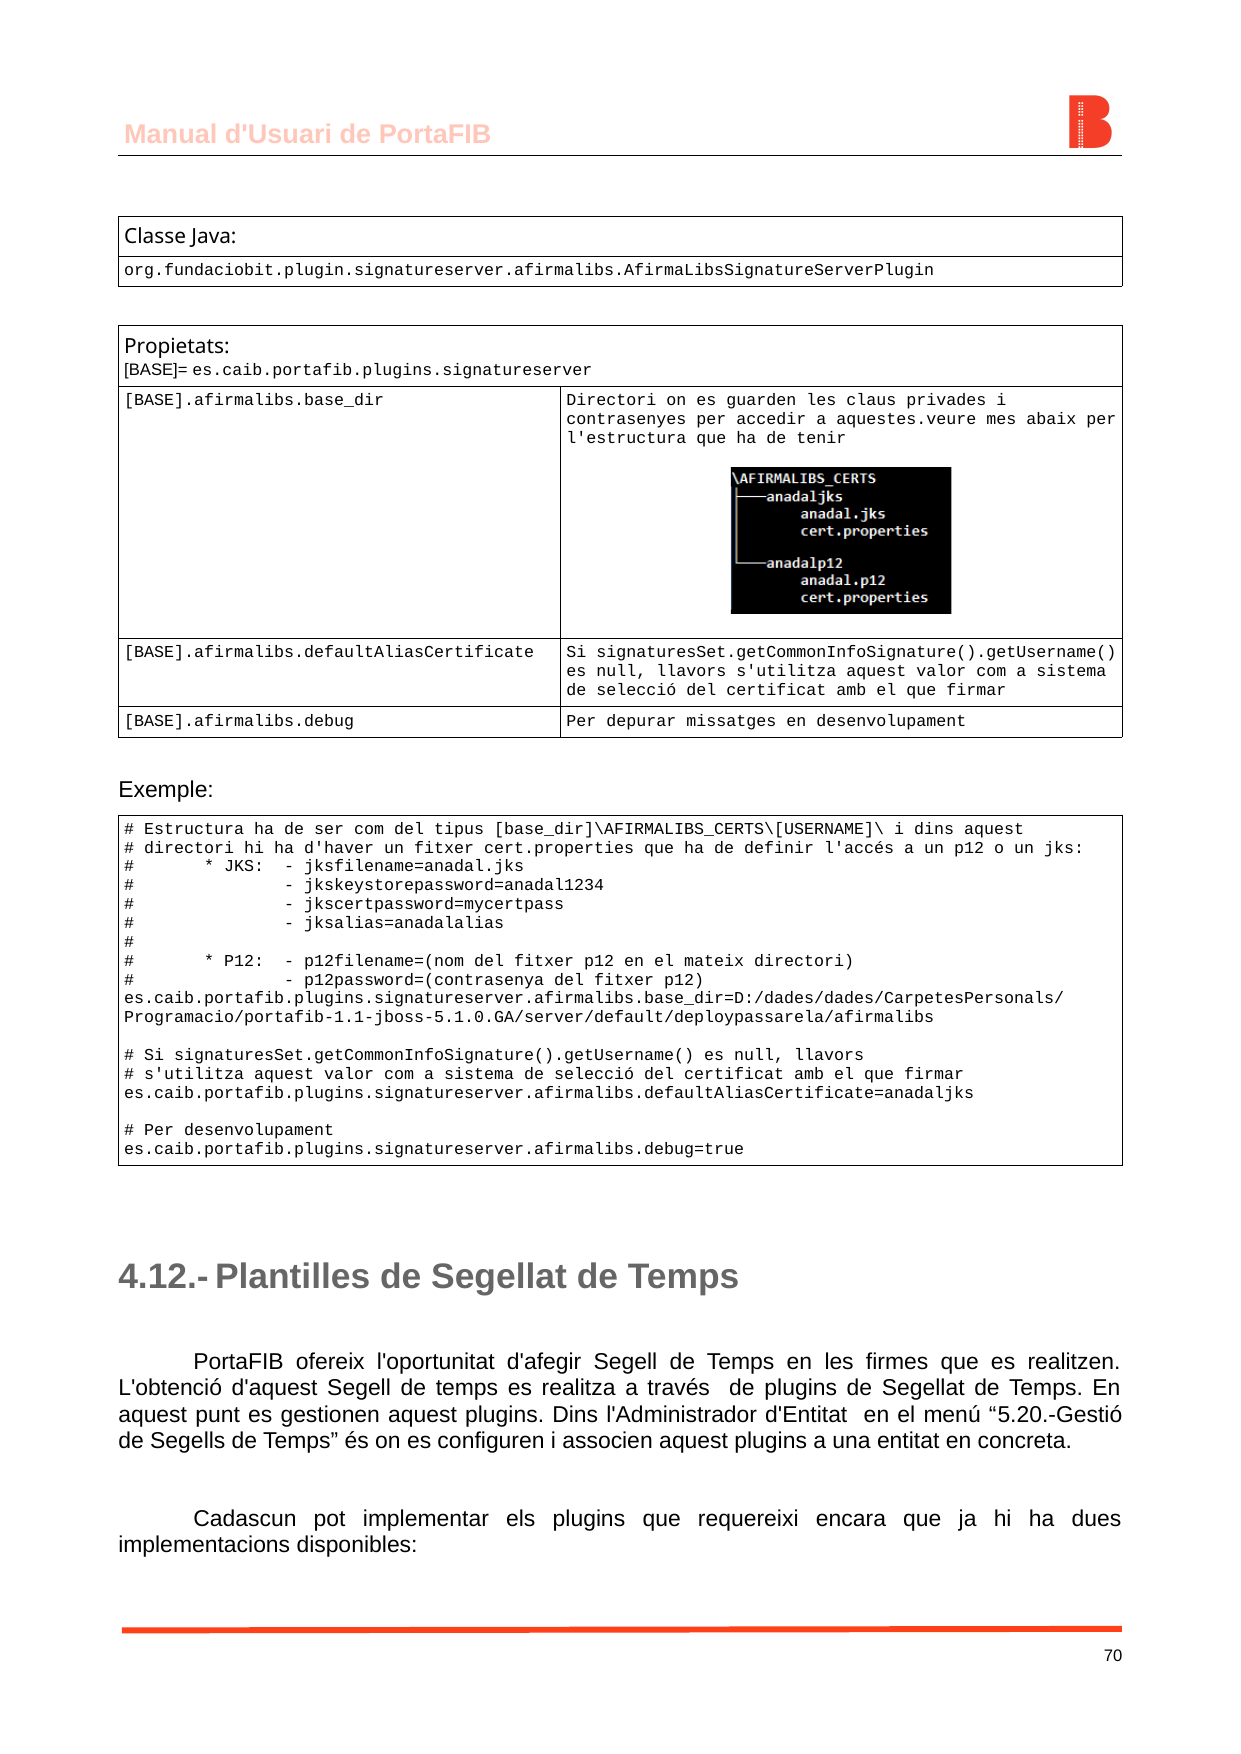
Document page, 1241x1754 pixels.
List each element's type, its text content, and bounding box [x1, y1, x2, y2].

table_cell Si signaturesSet.getCommonInfoSignature().getUsername() es null, llavors s'utilitza aquest valor com a sistema de selecció del certificat amb el que firmar [561, 639, 1122, 706]
table_cell [BASE].afirmalibs.defaultAliasCertificate [119, 639, 560, 706]
table_cell [BASE].afirmalibs.base_dir [119, 387, 560, 638]
table_cell [BASE].afirmalibs.debug [119, 707, 560, 737]
text Cadascun pot implementar els plugins que requereixi encara que ja hi ha dues implementacions disponibles: [118, 1504, 1122, 1557]
picture [1063, 94, 1117, 150]
table_header # Estructura ha de ser com del tipus [base_dir]\AFIRMALIBS_CERTS\[USERNAME]\ i dins aquest # directori hi ha d'haver un fitxer cert.properties que ha de definir l'accés a un p12 o un jks: # * JKS: - jksfilename=anadal.jks # - jkskeystorepassword=anadal1234 # - jkscertpassword=mycertpass # - jksalias=anadalalias # # * P12: - p12filename=(nom del fitxer p12 en el mateix directori) # - p12password=(contrasenya del fitxer p12) es.caib.portafib.plugins.signatureserver.afirmalibs.base_dir=D:/dades/dades/CarpetesPersonals/Programacio/portafib-1.1-jboss-5.1.0.GA/server/default/deploypassarela/afirmalibs # Si signaturesSet.getCommonInfoSignature().getUsername() es null, llavors # s'utilitza aquest valor com a sistema de selecció del certificat amb el que firmar es.caib.portafib.plugins.signatureserver.afirmalibs.defaultAliasCertificate=anadaljks # Per desenvolupament es.caib.portafib.plugins.signatureserver.afirmalibs.debug=true [119, 816, 1122, 1165]
table_header Propietats: [BASE]= es.caib.portafib.plugins.signatureserver [119, 326, 1122, 386]
text Exemple: [118, 776, 1122, 802]
table_header Classe Java: [119, 217, 1122, 256]
table_cell Per depurar missatges en desenvolupament [561, 707, 1122, 737]
text PortaFIB ofereix l'oportunitat d'afegir Segell de Temps en les firmes que es realitzen. L'obtenció d'aquest Segell de temps es realitza a través de plugins de Segellat de Temps. En aquest punt es gestionen aquest plugins. Dins l'Administrador d'Entitat en el menú “5.20.-Gestió de Segells de Temps” és on es configuren i associen aquest plugins a una entitat en concreta. [118, 1348, 1122, 1453]
picture [730, 467, 952, 614]
subtitle Plantilles de Segellat de Temps [118, 1256, 1122, 1296]
table_cell [561, 614, 1122, 638]
table_cell org.fundaciobit.plugin.signatureserver.afirmalibs.AfirmaLibsSignatureServerPlugin [119, 257, 1122, 286]
table_cell Directori on es guarden les claus privades i contrasenyes per accedir a aquestes.veure mes abaix per l'estructura que ha de tenir [561, 387, 1122, 613]
